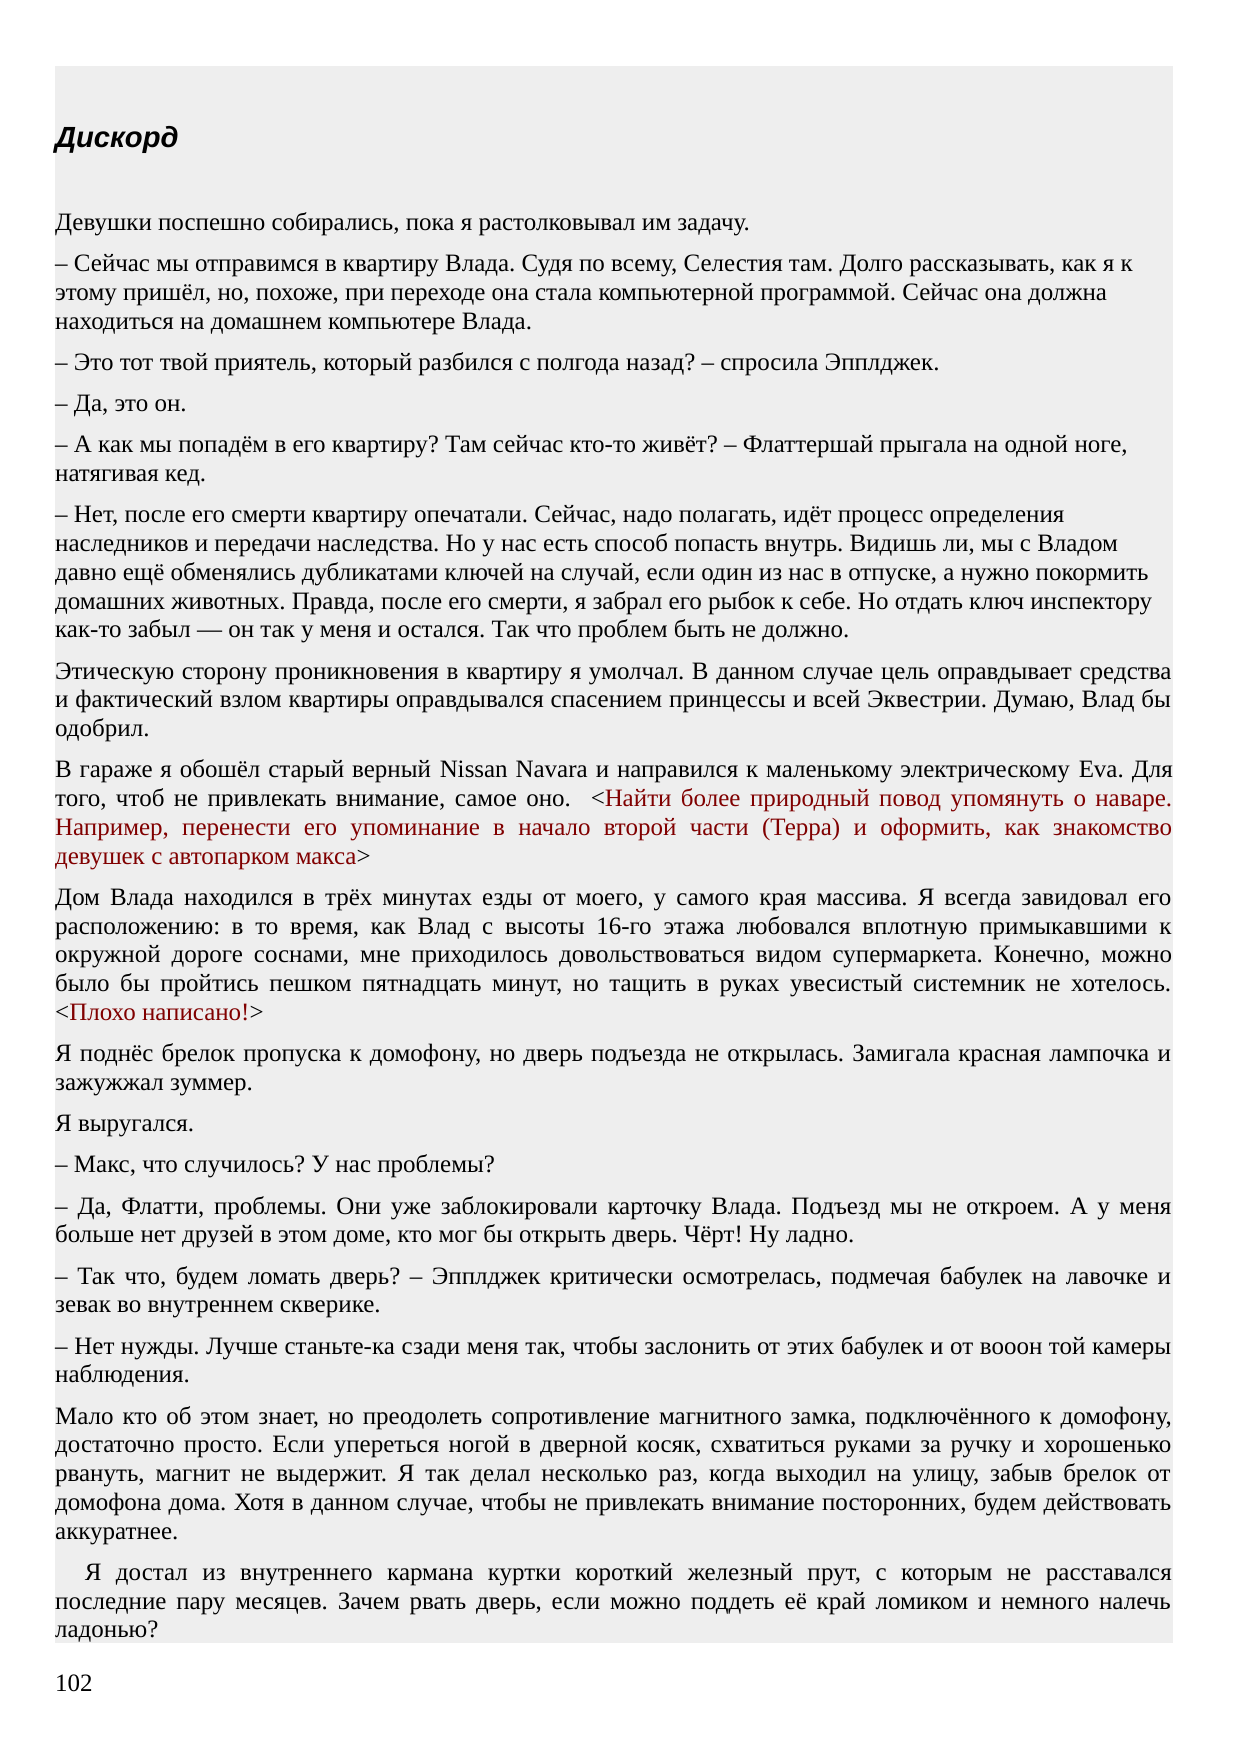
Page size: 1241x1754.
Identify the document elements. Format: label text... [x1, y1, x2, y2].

text Этическую сторону проникновения в квартиру я умолчал. В данном случае цель оправдывает средства и фактический взлом квартиры оправдывался спасением принцессы и всей Эквестрии. Думаю, Влад бы одобрил. [55, 656, 1173, 742]
list Мало кто об этом знает, но преодолеть сопротивление магнитного замка, подключённого к домофону, достаточно просто. Если упереться ногой в дверной косяк, схватиться руками за ручку и хорошенько рвануть, магнит не выдержит. Я так делал несколько раз, когда выходил на улицу, забыв брелок от домофона дома. Хотя в данном случае, чтобы не привлекать внимание посторонних, будем действовать аккуратнее. [55, 1401, 1173, 1544]
text Дом Влада находился в трёх минутах езды от моего, у самого края массива. Я всегда завидовал его расположению: в то время, как Влад с высоты 16-го этажа любовался вплотную примыкавшими к окружной дороге соснами, мне приходилось довольствоваться видом супермаркета. Конечно, можно было бы пройтись пешком пятнадцать минут, но тащить в руках увесистый системник не хотелось. <Плохо написано!> [55, 882, 1173, 1026]
text – Да, это он. [55, 388, 1173, 417]
text – Это тот твой приятель, который разбился с полгода назад? – спросила Эпплджек. [55, 347, 1173, 376]
text Я выругался. [55, 1108, 1173, 1137]
text Девушки поспешно собирались, пока я растолковывал им задачу. [55, 207, 1173, 236]
text – Нет нужды. Лучше станьте-ка сзади меня так, чтобы заслонить от этих бабулек и от вооон той камеры наблюдения. [55, 1331, 1173, 1388]
text – Макс, что случилось? У нас проблемы? [55, 1149, 1173, 1178]
text Я поднёс брелок пропуска к домофону, но дверь подъезда не открылась. Замигала красная лампочка и зажужжал зуммер. [55, 1038, 1173, 1096]
text В гараже я обошёл старый верный Nissan Navara и направился к маленькому электрическому Eva. Для того, чтоб не привлекать внимание, самое оно. <Найти более природный повод упомянуть о наваре. Например, перенести его упоминание в начало второй части (Терра) и оформить, как знакомство девушек с автопарком макса> [55, 754, 1173, 869]
text – Сейчас мы отправимся в квартиру Влада. Судя по всему, Селестия там. Долго рассказывать, как я к этому пришёл, но, похоже, при переходе она стала компьютерной программой. Сейчас она должна находиться на домашнем компьютере Влада. [55, 248, 1173, 334]
text – А как мы попадём в его квартиру? Там сейчас кто-то живёт? – Флаттершай прыгала на одной ноге, натягивая кед. [55, 429, 1173, 487]
text – Так что, будем ломать дверь? – Эпплджек критически осмотрелась, подмечая бабулек на лавочке и зевак во внутреннем скверике. [55, 1261, 1173, 1318]
text – Да, Флатти, проблемы. Они уже заблокировали карточку Влада. Подъезд мы не откроем. А у меня больше нет друзей в этом доме, кто мог бы открыть дверь. Чёрт! Ну ладно. [55, 1191, 1173, 1248]
text – Нет, после его смерти квартиру опечатали. Сейчас, надо полагать, идёт процесс определения наследников и передачи наследства. Но у нас есть способ попасть внутрь. Видишь ли, мы с Владом давно ещё обменялись дубликатами ключей на случай, если один из нас в отпуске, а нужно покормить домашних животных. Правда, после его смерти, я забрал его рыбок к себе. Но отдать ключ инспектору как-то забыл — он так у меня и остался. Так что проблем быть не должно. [55, 499, 1173, 643]
subtitle Дискорд [55, 120, 1173, 153]
text Я достал из внутреннего кармана куртки короткий железный прут, с которым не расставался последние пару месяцев. Зачем рвать дверь, если можно поддеть её край ломиком и немного налечь ладонью? [55, 1557, 1173, 1643]
